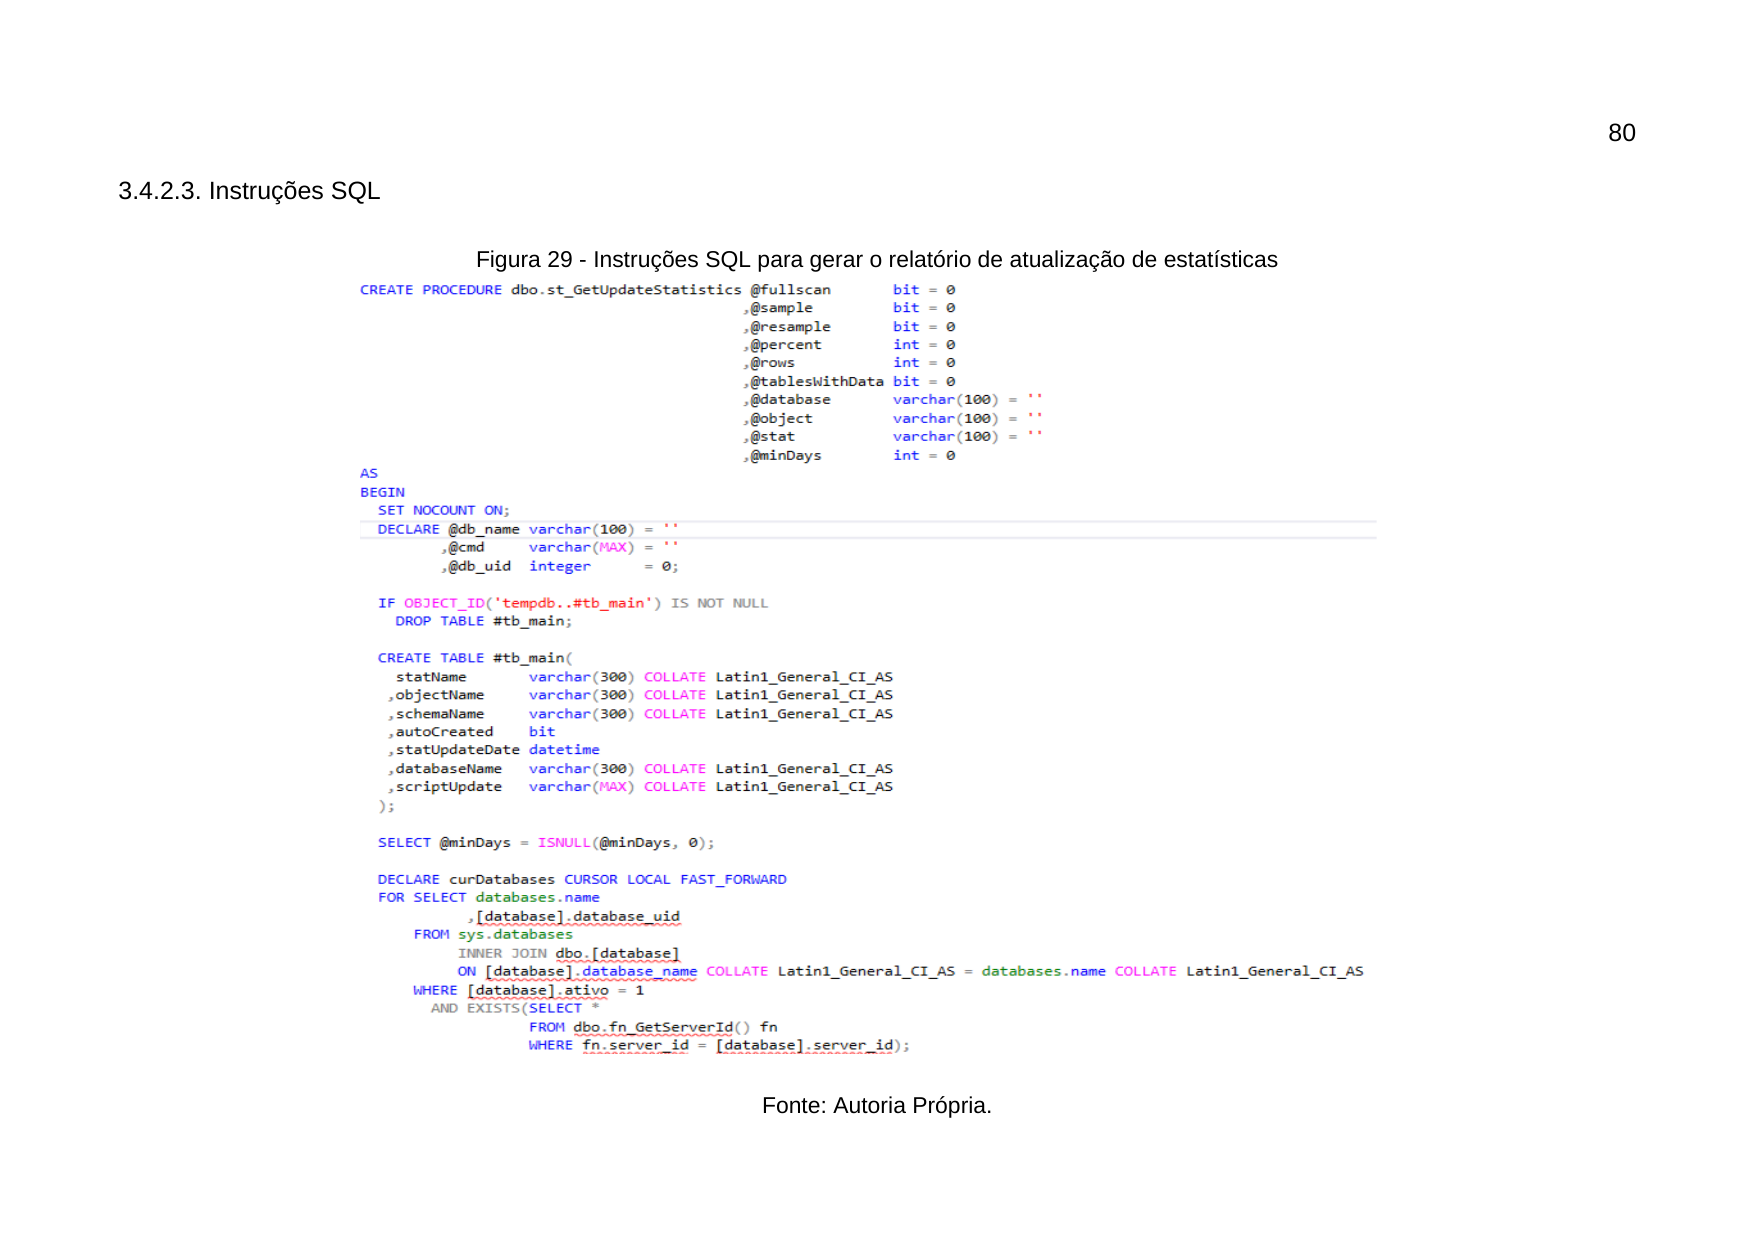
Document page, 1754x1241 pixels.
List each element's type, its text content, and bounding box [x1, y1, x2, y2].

subtitle 3.4.2.3. Instruções SQL [118, 176, 1636, 205]
text Figura 29 - Instruções SQL para gerar o relatório de atualização de estatísticas [118, 246, 1636, 273]
picture [360, 282, 1377, 1054]
text Fonte: Autoria Própria. [118, 1054, 1636, 1119]
